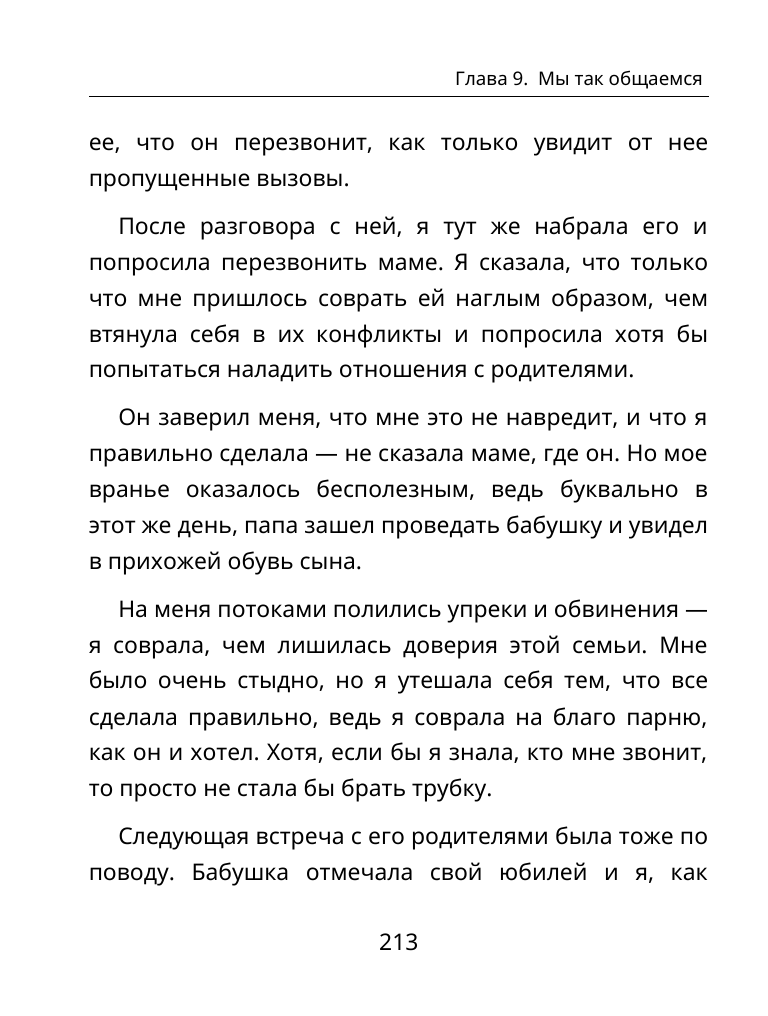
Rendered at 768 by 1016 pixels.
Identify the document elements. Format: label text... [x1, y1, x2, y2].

text Он заверил меня, что мне это не навредит, и что я правильно сделала — не сказала маме, где он. Но мое вранье оказалось бесполезным, ведь буквально в этот же день, папа зашел проведать бабушку и увидел в прихожей обувь сына. [88, 401, 709, 576]
text Следующая встреча с его родителями была тоже по поводу. Бабушка отмечала свой юбилей и я, как [88, 820, 709, 887]
text После разговора с ней, я тут же набрала его и попросила перезвонить маме. Я сказала, что только что мне пришлось соврать ей наглым образом, чем втянула себя в их конфликты и попросила хотя бы попытаться наладить отношения с родителями. [88, 210, 709, 385]
text ее, что он перезвонит, как только увидит от нее пропущенные вызовы. [88, 126, 709, 193]
text На меня потоками полились упреки и обвинения — я соврала, чем лишилась доверия этой семьи. Мне было очень стыдно, но я утешала себя тем, что все сделала правильно, ведь я соврала на благо парню, как он и хотел. Хотя, если бы я знала, кто мне звонит, то просто не стала бы брать трубку. [88, 593, 709, 803]
